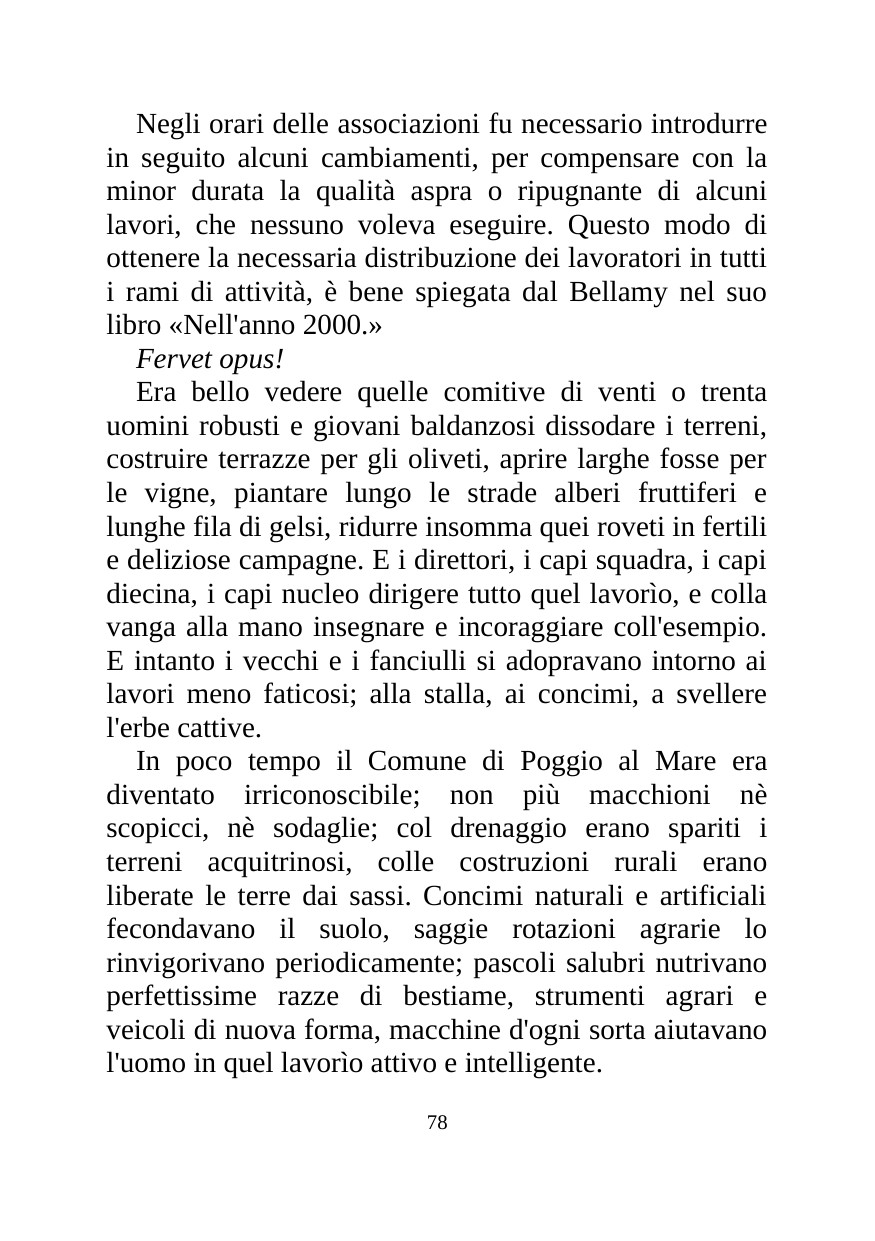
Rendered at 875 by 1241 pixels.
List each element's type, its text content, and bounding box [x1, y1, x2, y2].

text Negli orari delle associazioni fu necessario introdurre in seguito alcuni cambiamenti, per compensare con la minor durata la qualità aspra o ripugnante di alcuni lavori, che nessuno voleva eseguire. Questo modo di ottenere la necessaria distribuzione dei lavoratori in tutti i rami di attività, è bene spiegata dal Bellamy nel suo libro «Nell'anno 2000.» [106, 106, 768, 341]
text In poco tempo il Comune di Poggio al Mare era diventato irriconoscibile; non più macchioni nè scopicci, nè sodaglie; col drenaggio erano spariti i terreni acquitrinosi, colle costruzioni rurali erano liberate le terre dai sassi. Concimi naturali e artificiali fecondavano il suolo, saggie rotazioni agrarie lo rinvigorivano periodicamente; pascoli salubri nutrivano perfettissime razze di bestiame, strumenti agrari e veicoli di nuova forma, macchine d'ogni sorta aiutavano l'uomo in quel lavorìo attivo e intelligente. [106, 743, 768, 1079]
text Fervet opus! [106, 341, 768, 374]
text Era bello vedere quelle comitive di venti o trenta uomini robusti e giovani baldanzosi dissodare i terreni, costruire terrazze per gli oliveti, aprire larghe fosse per le vigne, piantare lungo le strade alberi fruttiferi e lunghe fila di gelsi, ridurre insomma quei roveti in fertili e deliziose campagne. E i direttori, i capi squadra, i capi diecina, i capi nucleo dirigere tutto quel lavorìo, e colla vanga alla mano insegnare e incoraggiare coll'esempio. E intanto i vecchi e i fanciulli si adopravano intorno ai lavori meno faticosi; alla stalla, ai concimi, a svellere l'erbe cattive. [106, 374, 768, 743]
